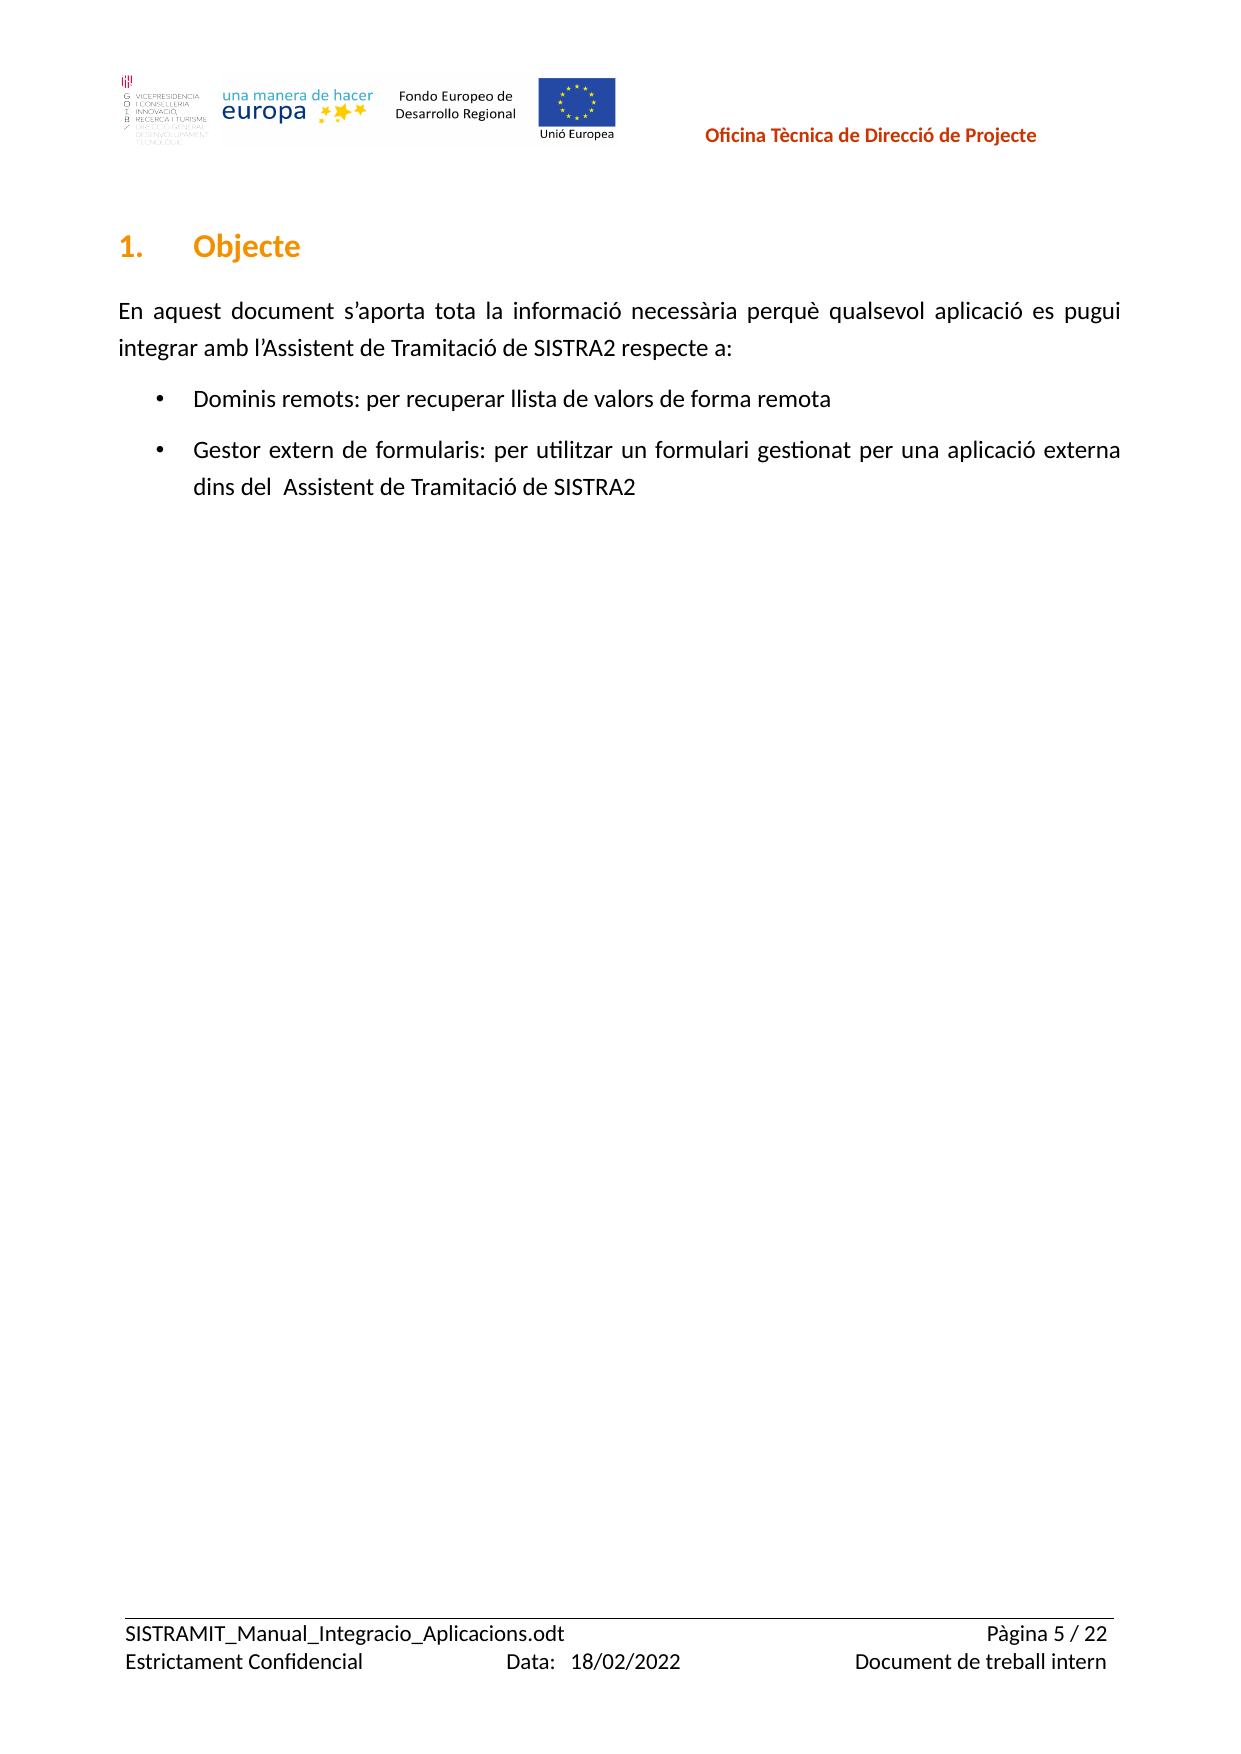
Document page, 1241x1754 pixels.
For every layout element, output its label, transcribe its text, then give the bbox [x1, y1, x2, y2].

list Dominis remots: per recuperar llista de valors de forma remota [156, 383, 1122, 413]
picture [219, 73, 621, 147]
list Gestor extern de formularis: per utilitzar un formulari gestionat per una aplicació externa dins del Assistent de Tramitació de SISTRA2 [156, 434, 1122, 501]
subtitle Objecte [118, 225, 1122, 266]
picture [118, 73, 213, 147]
text En aquest document s’aporta tota la informació necessària perquè qualsevol aplicació es pugui integrar amb l’Assistent de Tramitació de SISTRA2 respecte a: [118, 295, 1122, 362]
